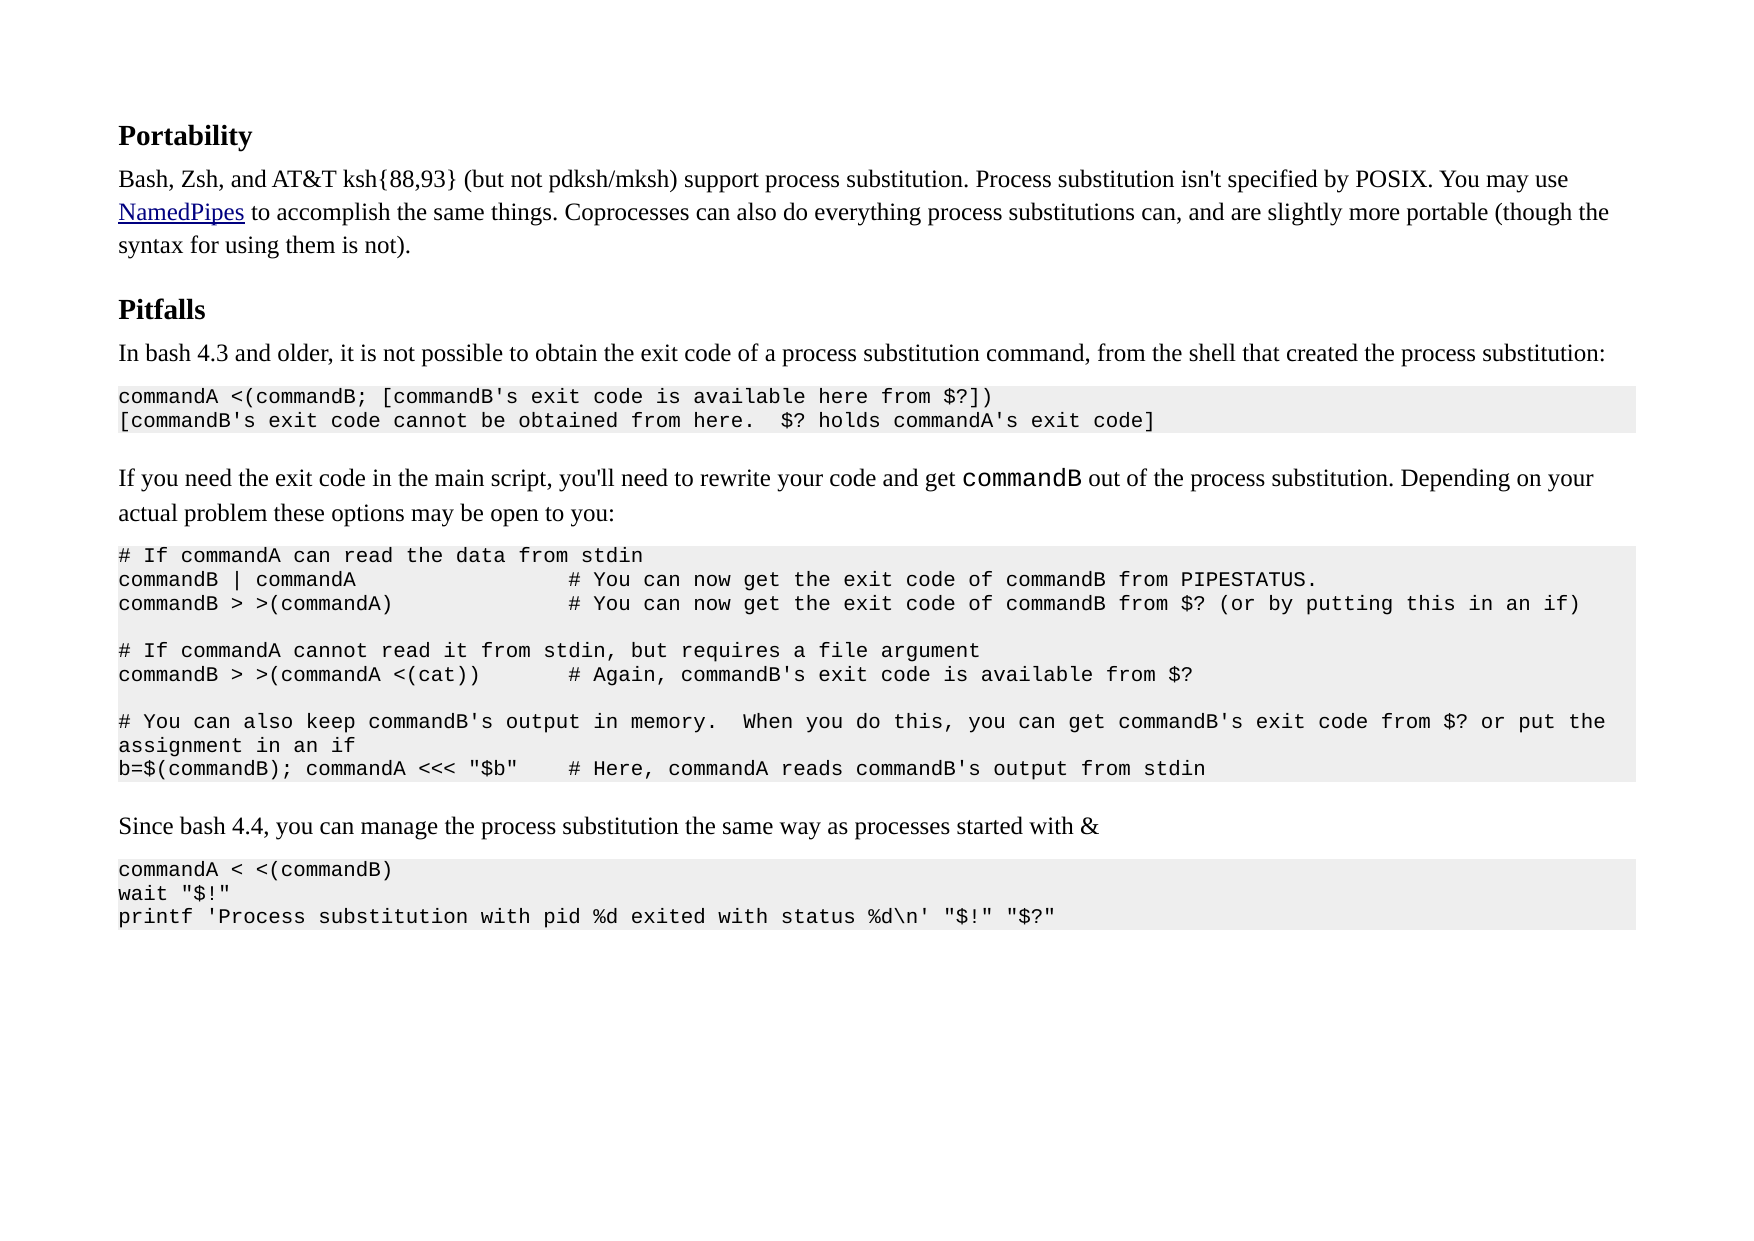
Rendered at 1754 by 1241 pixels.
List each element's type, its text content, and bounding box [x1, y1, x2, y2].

text Bash, Zsh, and AT&T ksh{88,93} (but not pdksh/mksh) support process substitution. Process substitution isn't specified by POSIX. You may use NamedPipes to accomplish the same things. Coprocesses can also do everything process substitutions can, and are slightly more portable (though the syntax for using them is not). [118, 164, 1636, 259]
text [commandB's exit code cannot be obtained from here. $? holds commandA's exit code] [118, 410, 1636, 433]
text printf 'Process substitution with pid %d exited with status %d\n' "$!" "$?" [118, 906, 1636, 930]
subtitle Portability [118, 118, 1636, 152]
text # If commandA cannot read it from stdin, but requires a file argument [118, 640, 1636, 664]
text commandA <(commandB; [commandB's exit code is available here from $?]) [118, 386, 1636, 410]
text In bash 4.3 and older, it is not possible to obtain the exit code of a process substitution command, from the shell that created the process substitution: [118, 338, 1636, 367]
text # If commandA can read the data from stdin [118, 546, 1636, 569]
text Since bash 4.4, you can manage the process substitution the same way as processes started with & [118, 811, 1636, 840]
text If you need the exit code in the main script, you'll need to rewrite your code and get commandB out of the process substitution. Depending on your actual problem these options may be open to you: [118, 463, 1636, 527]
subtitle Pitfalls [118, 292, 1636, 326]
text commandB > >(commandA <(cat)) # Again, commandB's exit code is available from $? [118, 664, 1636, 687]
text wait "$!" [118, 883, 1636, 906]
text # You can also keep commandB's output in memory. When you do this, you can get commandB's exit code from $? or put the assignment in an if [118, 711, 1636, 758]
text commandB > >(commandA) # You can now get the exit code of commandB from $? (or by putting this in an if) [118, 593, 1636, 616]
text commandB | commandA # You can now get the exit code of commandB from PIPESTATUS. [118, 569, 1636, 593]
text b=$(commandB); commandA <<< "$b" # Here, commandA reads commandB's output from stdin [118, 758, 1636, 782]
text commandA < <(commandB) [118, 859, 1636, 883]
